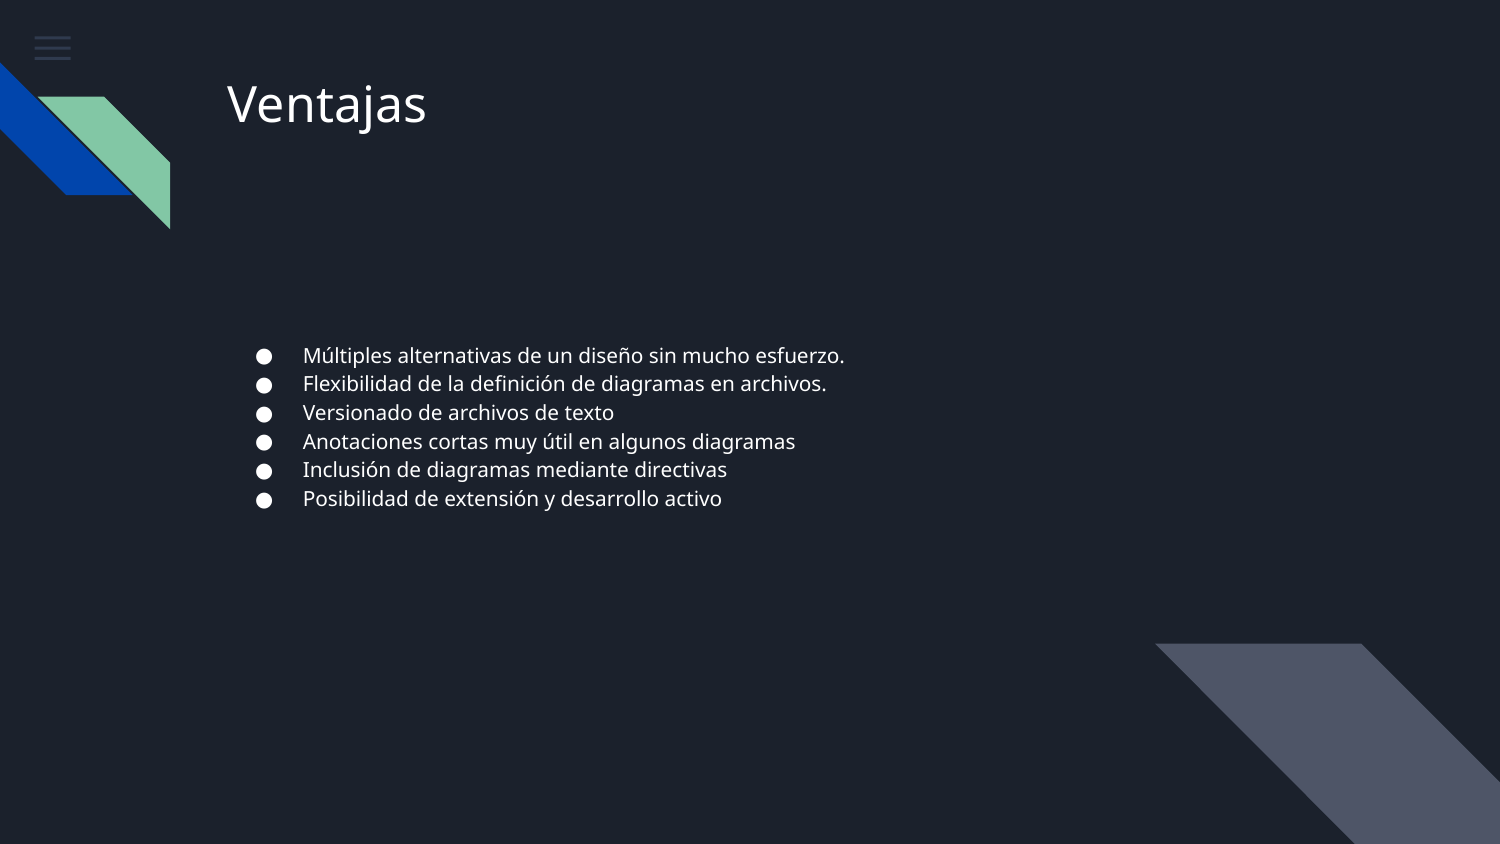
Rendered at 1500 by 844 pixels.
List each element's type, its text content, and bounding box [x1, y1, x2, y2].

list Múltiples alternativas de un diseño sin mucho esfuerzo. Flexibilidad de la definición de diagramas en archivos. Versionado de archivos de texto Anotaciones cortas muy útil en algunos diagramas Inclusión de diagramas mediante directivas Posibilidad de extensión y desarrollo activo [212, 323, 984, 720]
text_box [1154, 643, 1500, 844]
title Ventajas [212, 57, 1249, 320]
